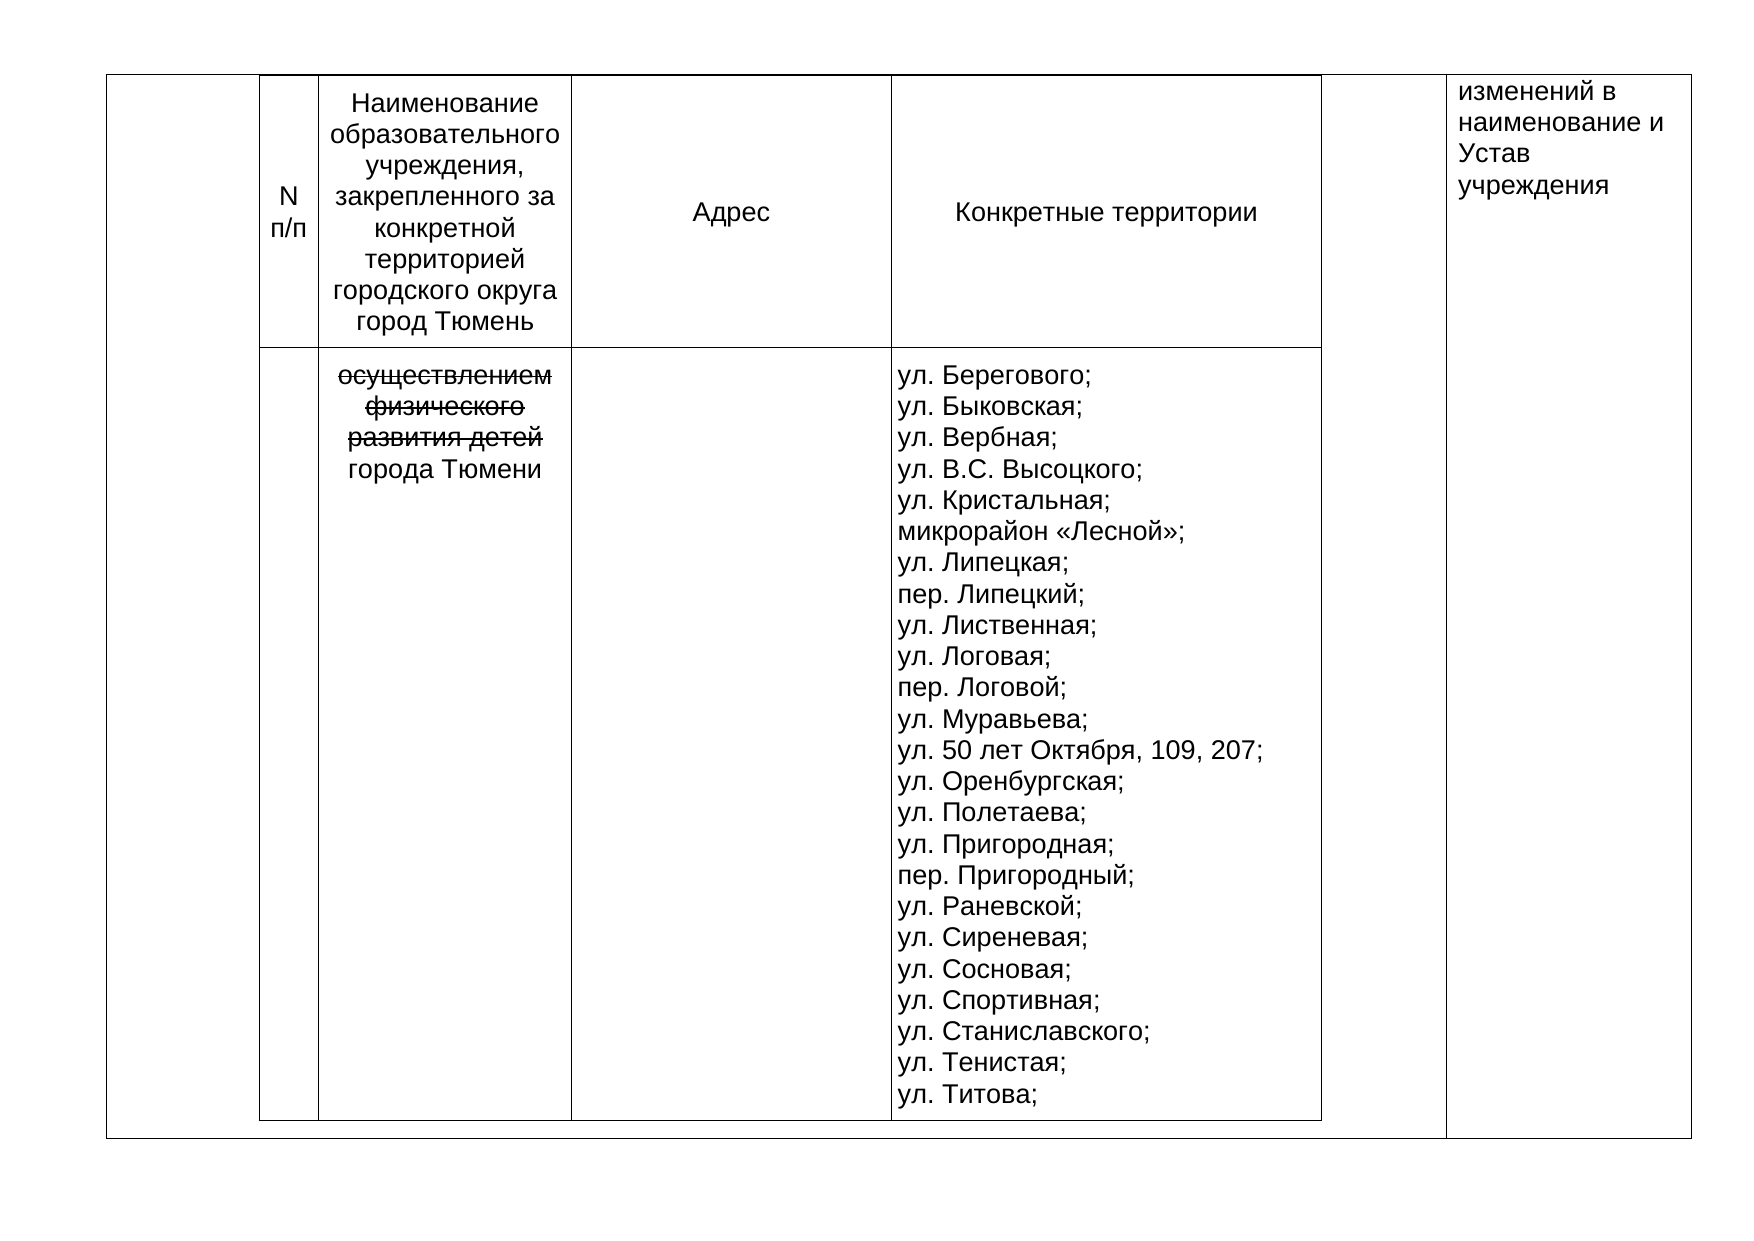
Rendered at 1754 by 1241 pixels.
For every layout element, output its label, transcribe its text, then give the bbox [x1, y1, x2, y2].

table_header Адрес [572, 76, 891, 347]
table_cell осуществлением физического развития детей города Тюмени [319, 348, 571, 1119]
table_header Конкретные территории [892, 76, 1321, 347]
table_header изменений в наименование и Устав учреждения [1447, 75, 1691, 1137]
table_cell [572, 348, 891, 1119]
table_header N п/п [260, 76, 318, 347]
table_cell ул. Берегового; ул. Быковская; ул. Вербная; ул. В.С. Высоцкого; ул. Кристальная; микрорайон «Лесной»; ул. Липецкая; пер. Липецкий; ул. Лиственная; ул. Логовая; пер. Логовой; ул. Муравьева; ул. 50 лет Октября, 109, 207; ул. Оренбургская; ул. Полетаева; ул. Пригородная; пер. Пригородный; ул. Раневской; ул. Сиреневая; ул. Сосновая; ул. Спортивная; ул. Станиславского; ул. Тенистая; ул. Титова; [892, 348, 1321, 1119]
table_header Наименование образовательного учреждения, закрепленного за конкретной территорией городского округа город Тюмень [319, 76, 571, 347]
table_header [107, 75, 1446, 1137]
table_cell [260, 348, 318, 1119]
